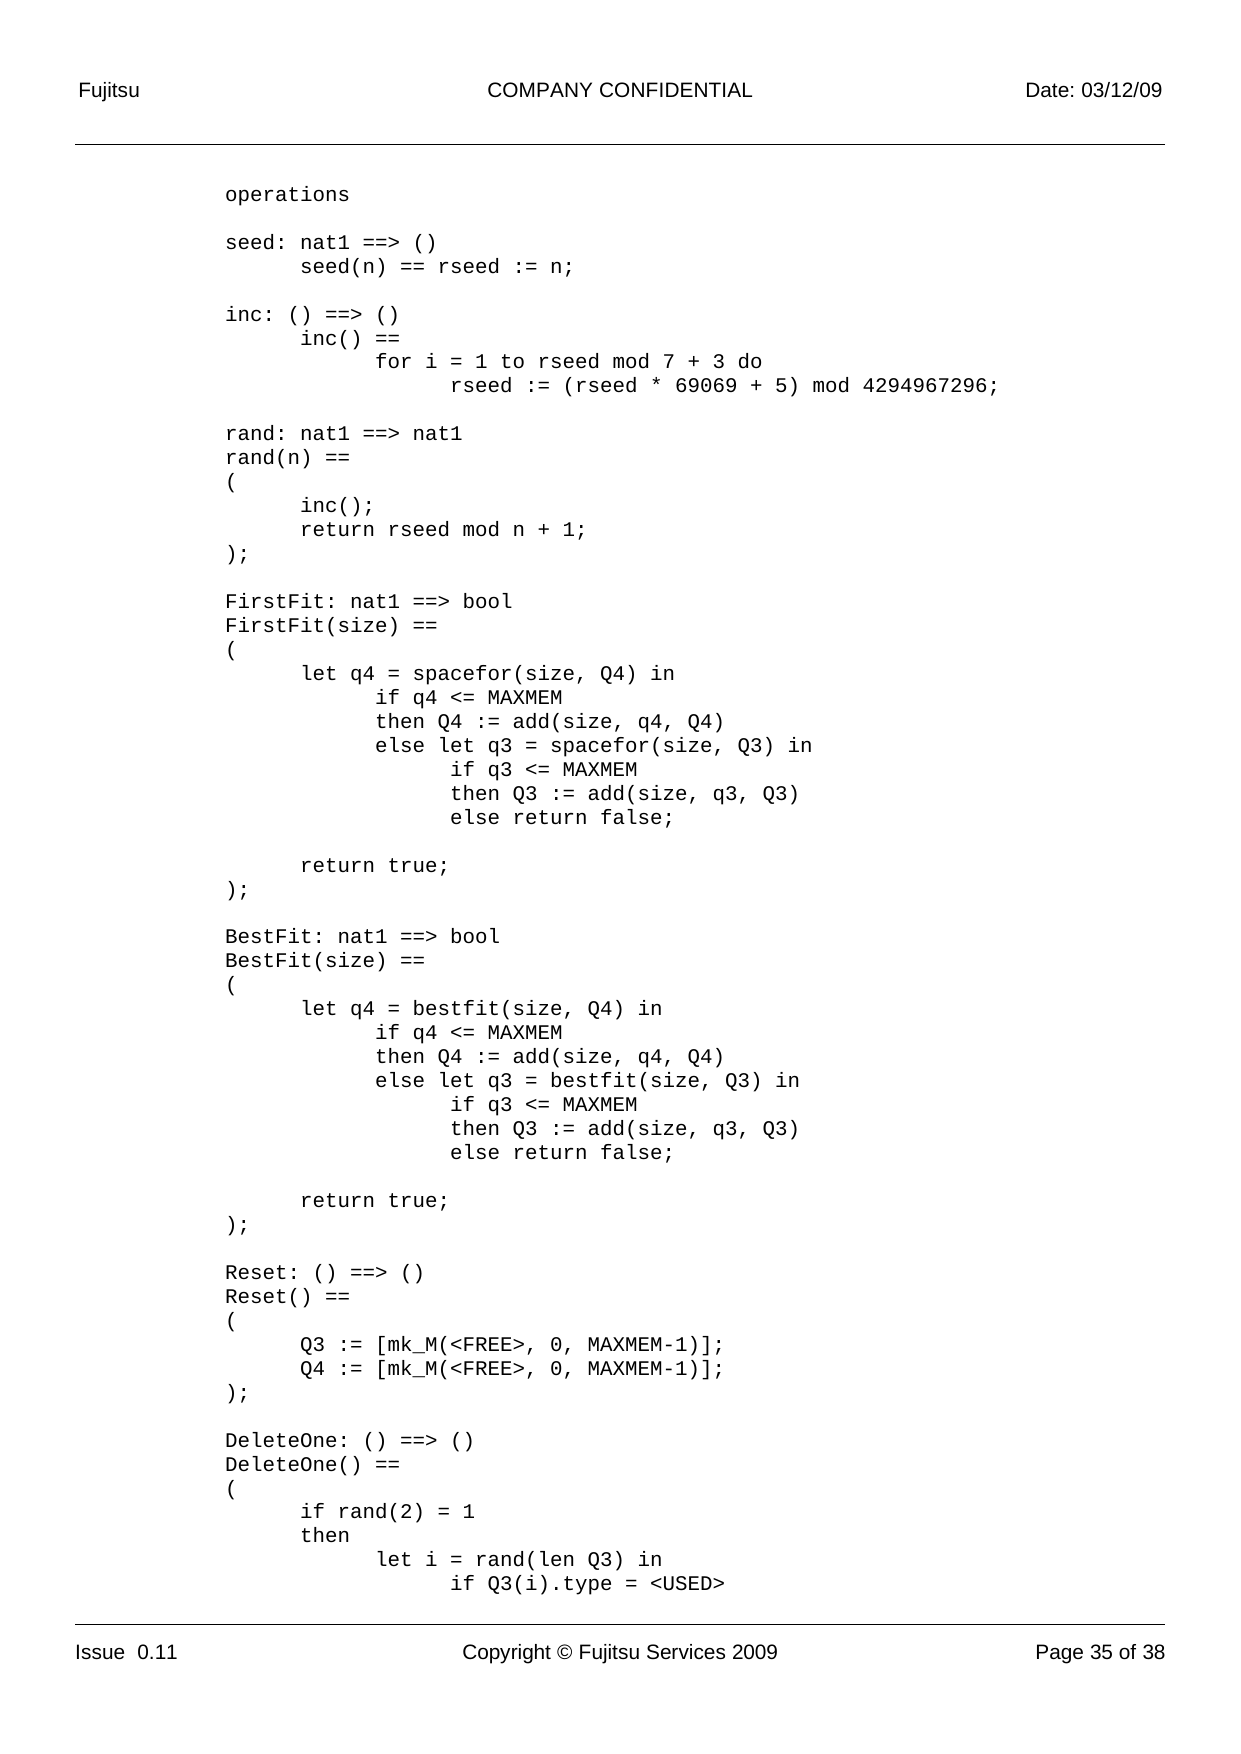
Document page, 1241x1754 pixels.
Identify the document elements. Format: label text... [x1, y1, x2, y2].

text if rand(2) = 1 [225, 1501, 1165, 1525]
text seed(n) == rseed := n; [225, 256, 1165, 279]
text inc(); [225, 495, 1165, 519]
text if q3 <= MAXMEM [225, 1094, 1165, 1118]
text return true; [225, 1190, 1165, 1214]
text else let q3 = bestfit(size, Q3) in [225, 1070, 1165, 1094]
text let i = rand(len Q3) in [225, 1549, 1165, 1573]
text then Q4 := add(size, q4, Q4) [225, 711, 1165, 735]
text then Q3 := add(size, q3, Q3) [225, 783, 1165, 807]
text for i = 1 to rseed mod 7 + 3 do [225, 351, 1165, 375]
text ); [225, 1382, 1165, 1406]
text ); [225, 1214, 1165, 1238]
text return rseed mod n + 1; [225, 519, 1165, 543]
text DeleteOne: () ==> () [225, 1429, 1165, 1453]
text else return false; [225, 1142, 1165, 1166]
text Q3 := [mk_M(<FREE>, 0, MAXMEM-1)]; [225, 1334, 1165, 1358]
text inc() == [225, 327, 1165, 351]
text if Q3(i).type = <USED> [225, 1573, 1165, 1597]
text BestFit(size) == [225, 950, 1165, 974]
text ); [225, 543, 1165, 567]
text else return false; [225, 807, 1165, 831]
text ( [225, 471, 1165, 495]
text Reset: () ==> () [225, 1262, 1165, 1286]
text Q4 := [mk_M(<FREE>, 0, MAXMEM-1)]; [225, 1358, 1165, 1382]
text BestFit: nat1 ==> bool [225, 926, 1165, 950]
text else let q3 = spacefor(size, Q3) in [225, 735, 1165, 759]
text ( [225, 639, 1165, 663]
text rand: nat1 ==> nat1 [225, 423, 1165, 447]
text rseed := (rseed * 69069 + 5) mod 4294967296; [225, 375, 1165, 399]
text operations [225, 184, 1165, 208]
text ( [225, 1310, 1165, 1334]
text if q3 <= MAXMEM [225, 759, 1165, 783]
text FirstFit: nat1 ==> bool [225, 591, 1165, 615]
text FirstFit(size) == [225, 615, 1165, 639]
text then [225, 1525, 1165, 1549]
text ( [225, 1477, 1165, 1501]
text let q4 = spacefor(size, Q4) in [225, 663, 1165, 687]
text ); [225, 878, 1165, 902]
text DeleteOne() == [225, 1453, 1165, 1477]
text return true; [225, 854, 1165, 878]
text seed: nat1 ==> () [225, 232, 1165, 256]
text then Q3 := add(size, q3, Q3) [225, 1118, 1165, 1142]
text then Q4 := add(size, q4, Q4) [225, 1046, 1165, 1070]
text inc: () ==> () [225, 303, 1165, 327]
text Reset() == [225, 1286, 1165, 1310]
text let q4 = bestfit(size, Q4) in [225, 998, 1165, 1022]
text ( [225, 974, 1165, 998]
text if q4 <= MAXMEM [225, 687, 1165, 711]
text rand(n) == [225, 447, 1165, 471]
text if q4 <= MAXMEM [225, 1022, 1165, 1046]
